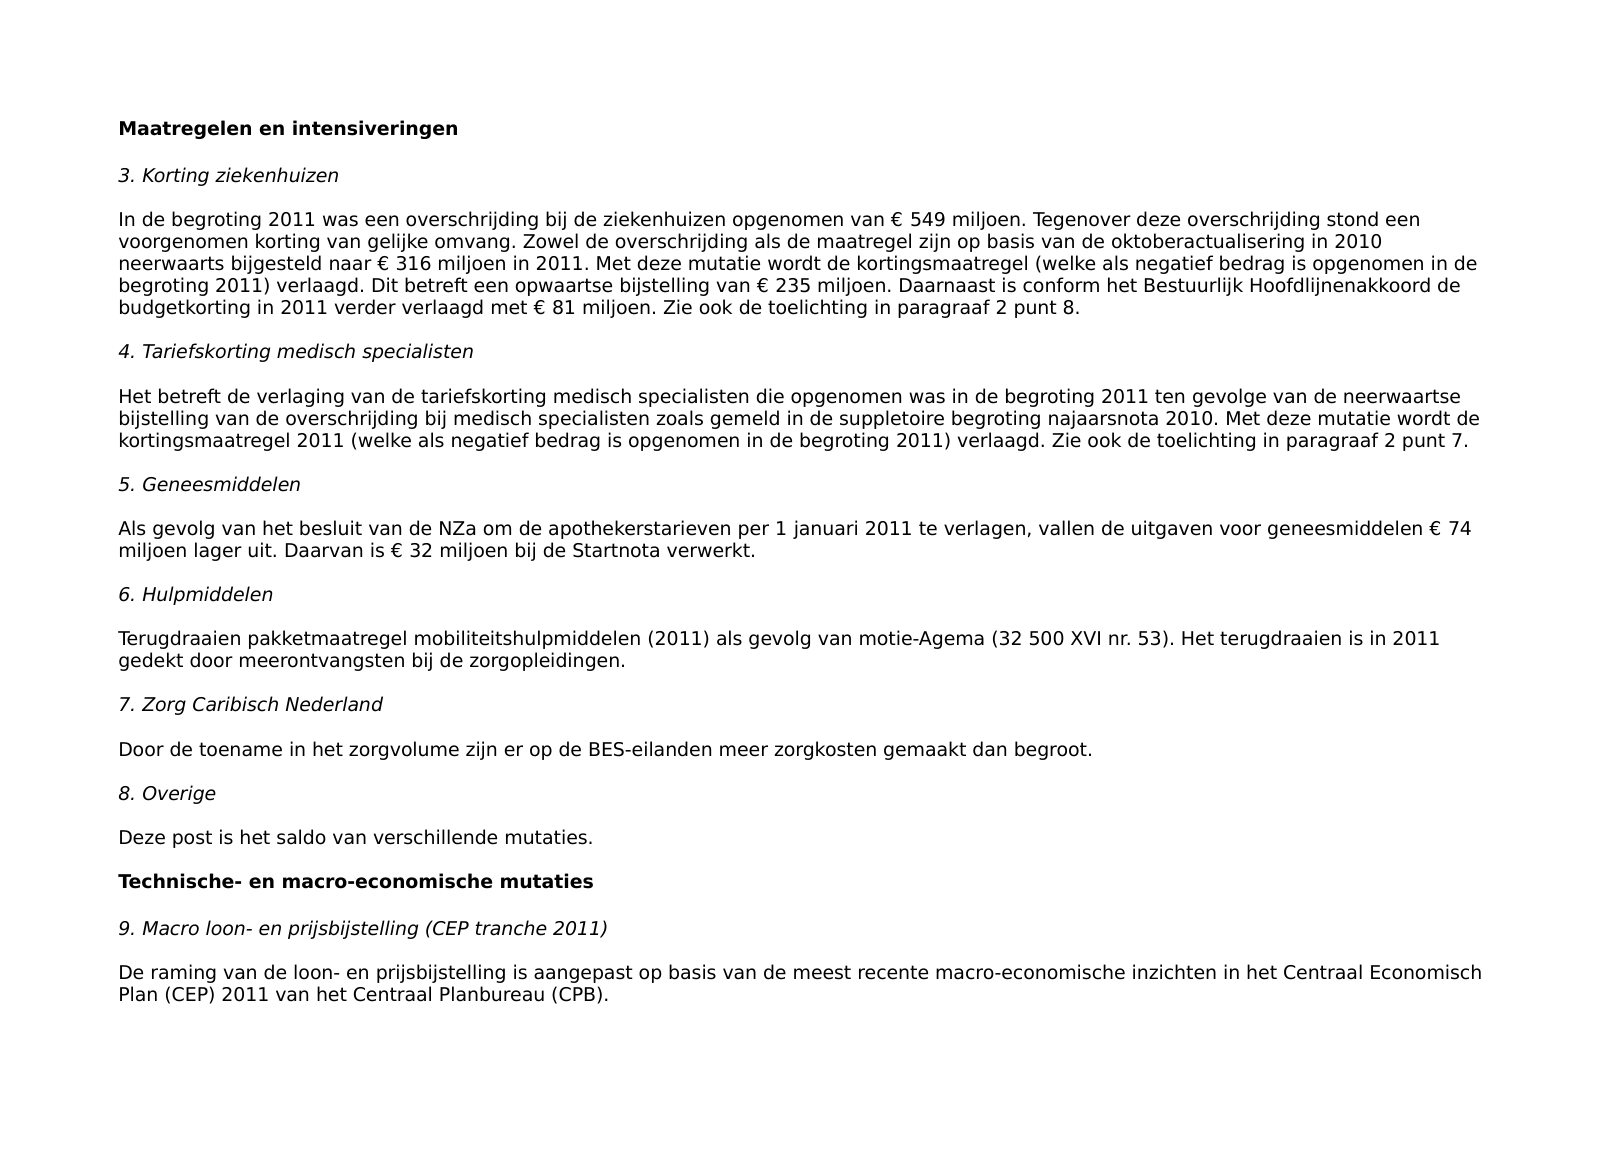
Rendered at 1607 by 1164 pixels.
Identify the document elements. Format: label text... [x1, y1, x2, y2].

text Deze post is het saldo van verschillende mutaties. [118, 827, 1488, 849]
subtitle 3. Korting ziekenhuizen [118, 165, 1488, 187]
text De raming van de loon- en prijsbijstelling is aangepast op basis van de meest recente macro-economische inzichten in het Centraal Economisch Plan (CEP) 2011 van het Centraal Planbureau (CPB). [118, 962, 1488, 1006]
text Door de toename in het zorgvolume zijn er op de BES-eilanden meer zorgkosten gemaakt dan begroot. [118, 738, 1488, 760]
text Terugdraaien pakketmaatregel mobiliteitshulpmiddelen (2011) als gevolg van motie-Agema (32 500 XVI nr. 53). Het terugdraaien is in 2011 gedekt door meerontvangsten bij de zorgopleidingen. [118, 628, 1488, 672]
subtitle 5. Geneesmiddelen [118, 474, 1488, 496]
text In de begroting 2011 was een overschrijding bij de ziekenhuizen opgenomen van € 549 miljoen. Tegenover deze overschrijding stond een voorgenomen korting van gelijke omvang. Zowel de overschrijding als de maatregel zijn op basis van de oktoberactualisering in 2010 neerwaarts bijgesteld naar € 316 miljoen in 2011. Met deze mutatie wordt de kortingsmaatregel (welke als negatief bedrag is opgenomen in de begroting 2011) verlaagd. Dit betreft een opwaartse bijstelling van € 235 miljoen. Daarnaast is conform het Bestuurlijk Hoofdlijnenakkoord de budgetkorting in 2011 verder verlaagd met € 81 miljoen. Zie ook de toelichting in paragraaf 2 punt 8. [118, 209, 1488, 319]
subtitle 7. Zorg Caribisch Nederland [118, 694, 1488, 716]
text Als gevolg van het besluit van de NZa om de apothekerstarieven per 1 januari 2011 te verlagen, vallen de uitgaven voor geneesmiddelen € 74 miljoen lager uit. Daarvan is € 32 miljoen bij de Startnota verwerkt. [118, 518, 1488, 562]
subtitle 9. Macro loon- en prijsbijstelling (CEP tranche 2011) [118, 918, 1488, 940]
subtitle 4. Tariefskorting medisch specialisten [118, 341, 1488, 363]
text Het betreft de verlaging van de tariefskorting medisch specialisten die opgenomen was in de begroting 2011 ten gevolge van de neerwaartse bijstelling van de overschrijding bij medisch specialisten zoals gemeld in de suppletoire begroting najaarsnota 2010. Met deze mutatie wordt de kortingsmaatregel 2011 (welke als negatief bedrag is opgenomen in de begroting 2011) verlaagd. Zie ook de toelichting in paragraaf 2 punt 7. [118, 386, 1488, 451]
subtitle Maatregelen en intensiveringen [118, 118, 1488, 140]
subtitle 6. Hulpmiddelen [118, 584, 1488, 606]
subtitle Technische- en macro-economische mutaties [118, 871, 1488, 893]
subtitle 8. Overige [118, 783, 1488, 804]
